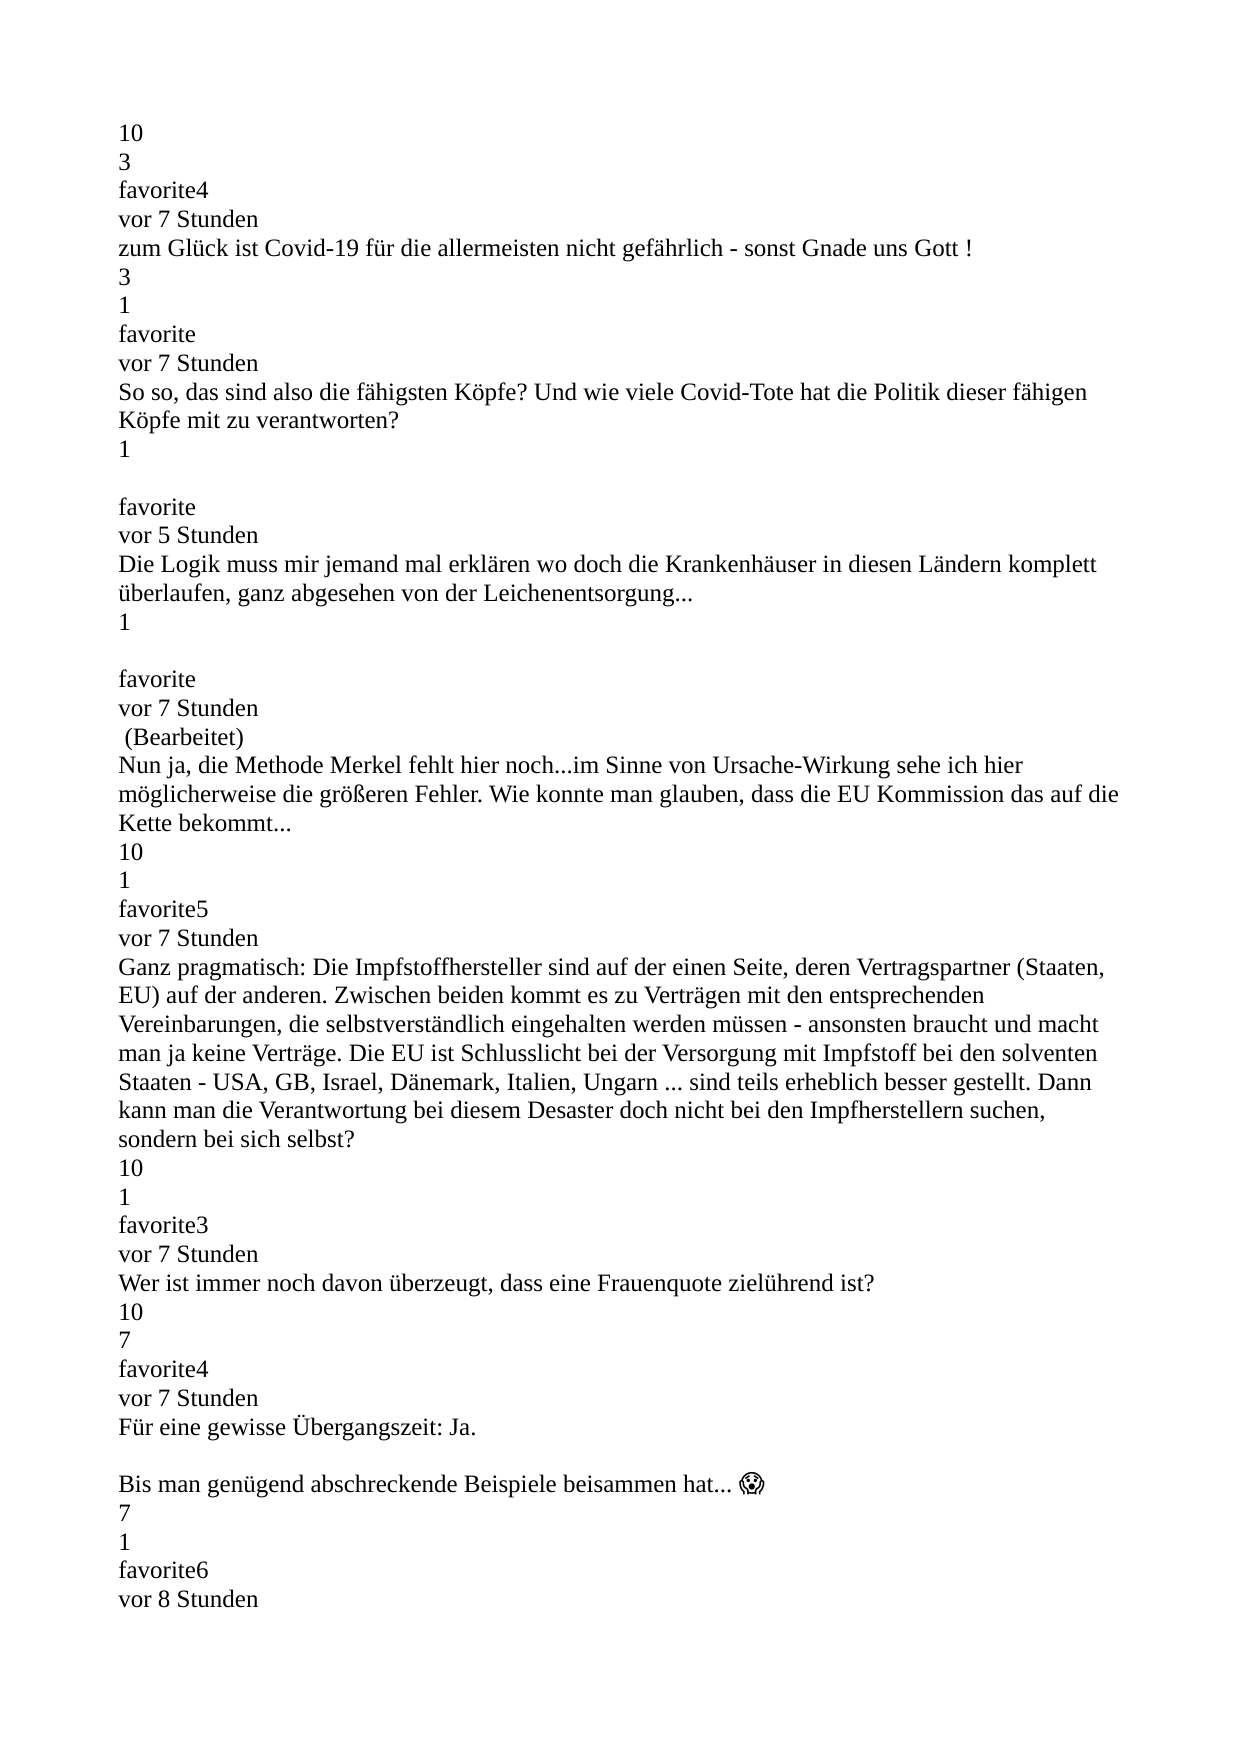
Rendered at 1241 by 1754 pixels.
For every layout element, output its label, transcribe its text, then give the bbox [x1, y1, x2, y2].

text favorite6 [118, 1556, 1122, 1584]
text vor 7 Stunden [118, 693, 1122, 722]
text 10 [118, 837, 1122, 866]
text 10 [118, 1153, 1122, 1182]
text favorite [118, 664, 1122, 693]
text Ganz pragmatisch: Die Impfstoffhersteller sind auf der einen Seite, deren Vertragspartner (Staaten, EU) auf der anderen. Zwischen beiden kommt es zu Verträgen mit den entsprechenden Vereinbarungen, die selbstverständlich eingehalten werden müssen - ansonsten braucht und macht man ja keine Verträge. Die EU ist Schlusslicht bei der Versorgung mit Impfstoff bei den solventen Staaten - USA, GB, Israel, Dänemark, Italien, Ungarn ... sind teils erheblich besser gestellt. Dann kann man die Verantwortung bei diesem Desaster doch nicht bei den Impfherstellern suchen, sondern bei sich selbst? [118, 952, 1122, 1153]
text vor 7 Stunden [118, 204, 1122, 233]
text favorite5 [118, 894, 1122, 923]
text 1 [118, 434, 1122, 463]
text 7 [118, 1498, 1122, 1527]
text 3 [118, 147, 1122, 176]
text Die Logik muss mir jemand mal erklären wo doch die Krankenhäuser in diesen Ländern komplett überlaufen, ganz abgesehen von der Leichenentsorgung... [118, 549, 1122, 607]
text favorite [118, 319, 1122, 348]
text So so, das sind also die fähigsten Köpfe? Und wie viele Covid-Tote hat die Politik dieser fähigen Köpfe mit zu verantworten? [118, 377, 1122, 434]
text vor 7 Stunden [118, 923, 1122, 952]
text Nun ja, die Methode Merkel fehlt hier noch...im Sinne von Ursache-Wirkung sehe ich hier möglicherweise die größeren Fehler. Wie konnte man glauben, dass die EU Kommission das auf die Kette bekommt... [118, 751, 1122, 837]
text Wer ist immer noch davon überzeugt, dass eine Frauenquote zielührend ist? [118, 1268, 1122, 1297]
text favorite4 [118, 1354, 1122, 1383]
text vor 8 Stunden [118, 1584, 1122, 1613]
text zum Glück ist Covid-19 für die allermeisten nicht gefährlich - sonst Gnade uns Gott ! [118, 233, 1122, 262]
text vor 7 Stunden [118, 348, 1122, 377]
text 10 [118, 1297, 1122, 1326]
text 10 [118, 118, 1122, 147]
text 3 [118, 262, 1122, 291]
text Bis man genügend abschreckende Beispiele beisammen hat... 😱 [118, 1469, 1122, 1498]
text favorite3 [118, 1211, 1122, 1239]
text favorite [118, 492, 1122, 521]
text 1 [118, 607, 1122, 636]
text Für eine gewisse Übergangszeit: Ja. [118, 1412, 1122, 1441]
text 1 [118, 1182, 1122, 1211]
text favorite4 [118, 176, 1122, 204]
text 1 [118, 291, 1122, 319]
text vor 7 Stunden [118, 1383, 1122, 1412]
text 7 [118, 1326, 1122, 1354]
text (Bearbeitet) [118, 722, 1122, 751]
text 1 [118, 1527, 1122, 1556]
text vor 7 Stunden [118, 1239, 1122, 1268]
text 1 [118, 866, 1122, 894]
text vor 5 Stunden [118, 521, 1122, 549]
